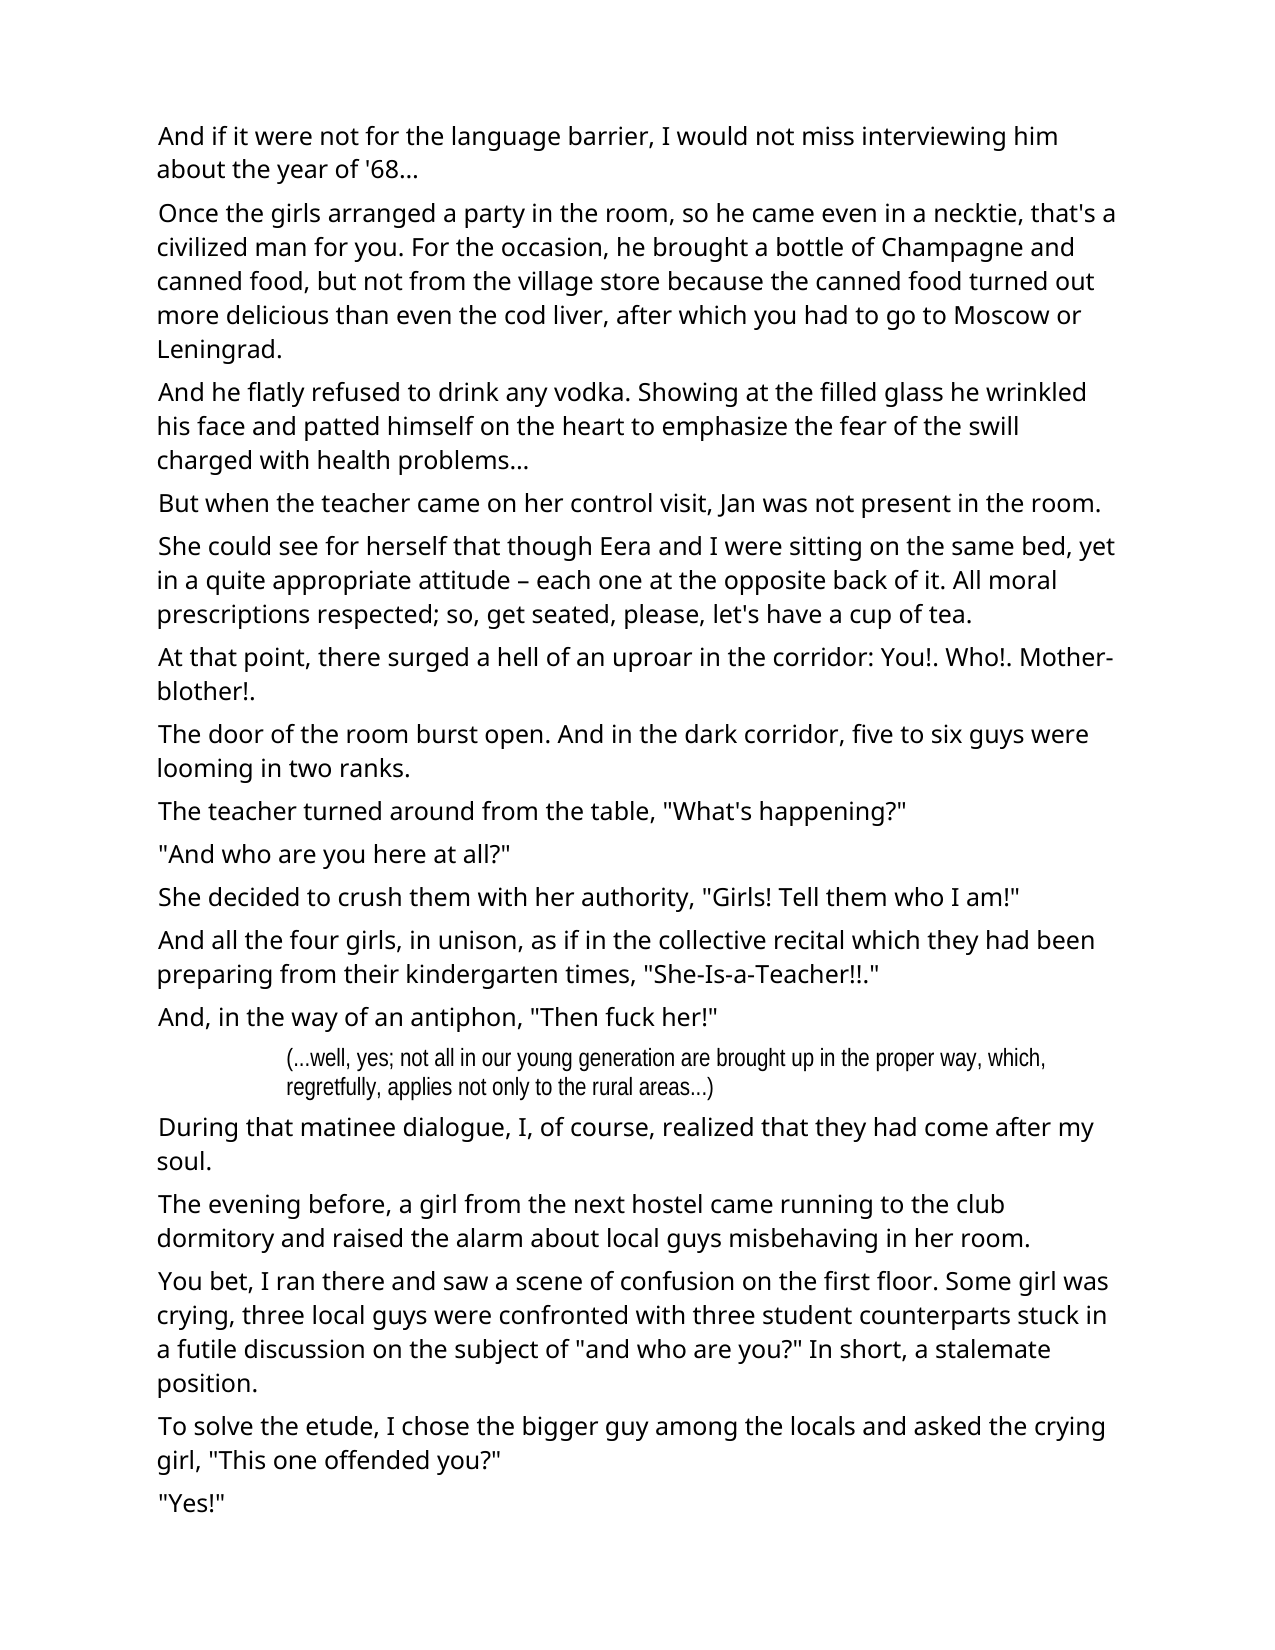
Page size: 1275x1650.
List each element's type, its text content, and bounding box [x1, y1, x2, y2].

text "Yes!" [156, 1486, 1118, 1520]
text During that matinee dialogue, I, of course, realized that they had come after my soul. [156, 1109, 1118, 1177]
text And if it were not for the language barrier, I would not miss interviewing him about the year of '68… [156, 118, 1118, 186]
text She could see for herself that though Eera and I were sitting on the same bed, yet in a quite appropriate attitude – each one at the opposite back of it. All moral prescriptions respected; so, get seated, please, let's have a cup of tea. [156, 529, 1118, 631]
text She decided to crush them with her authority, "Girls! Tell them who I am!" [156, 880, 1118, 914]
text And he flatly refused to drink any vodka. Showing at the filled glass he wrinkled his face and patted himself on the heart to emphasize the fear of the swill charged with health problems… [156, 374, 1118, 477]
text To solve the etude, I chose the bigger guy among the locals and asked the crying girl, "This one offended you?" [156, 1409, 1118, 1477]
text Once the girls arranged a party in the room, so he came even in a necktie, that's a civilized man for you. For the occasion, he brought a bottle of Champagne and canned food, but not from the village store because the canned food turned out more delicious than even the cod liver, after which you had to go to Moscow or Leningrad. [156, 195, 1118, 366]
list (...well, yes; not all in our young generation are brought up in the proper way, which, regretfully, applies not only to the rural areas...) [286, 1043, 1118, 1100]
text The evening before, a girl from the next hostel came running to the club dormitory and raised the alarm about local guys misbehaving in her room. [156, 1186, 1118, 1254]
text And, in the way of an antiphon, "Then fuck her!" [156, 1000, 1118, 1034]
text At that point, there surged a hell of an uproar in the corridor: You!. Who!. Mother-blother!. [156, 640, 1118, 708]
text And all the four girls, in unison, as if in the collective recital which they had been preparing from their kindergarten times, "She-Is-a-Teacher!!." [156, 923, 1118, 991]
text But when the teacher came on her control visit, Jan was not present in the room. [156, 486, 1118, 520]
text You bet, I ran there and saw a scene of confusion on the first floor. Some girl was crying, three local guys were confronted with three student counterparts stuck in a futile discussion on the subject of "and who are you?" In short, a stalemate position. [156, 1263, 1118, 1400]
text "And who are you here at all?" [156, 837, 1118, 871]
text The door of the room burst open. And in the dark corridor, five to six guys were looming in two ranks. [156, 717, 1118, 785]
text The teacher turned around from the table, "What's happening?" [156, 794, 1118, 828]
